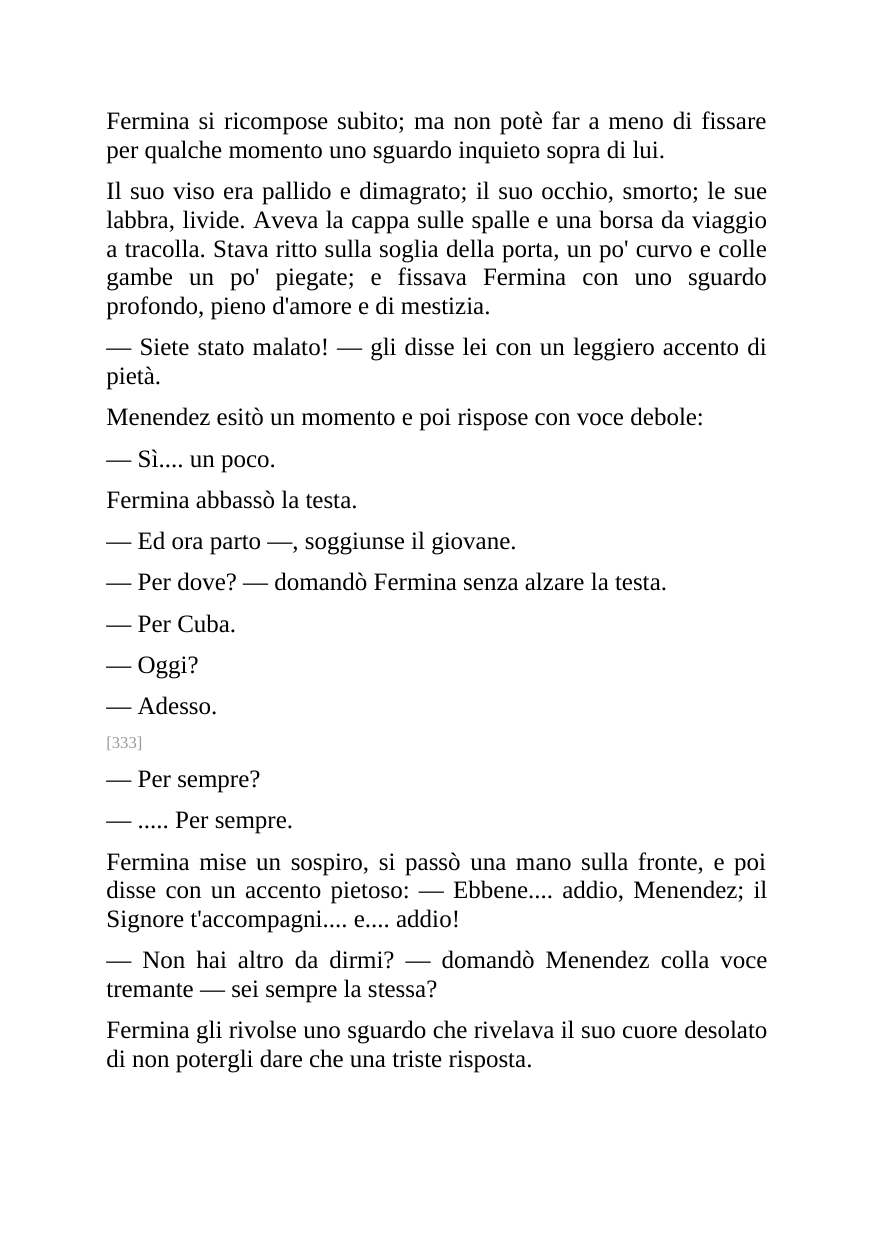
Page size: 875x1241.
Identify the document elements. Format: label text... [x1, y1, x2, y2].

text — Adesso. [106, 691, 768, 720]
text — Ed ora parto —, soggiunse il giovane. [106, 526, 768, 555]
text — ..... Per sempre. [106, 805, 768, 834]
text — Per dove? — domandò Fermina senza alzare la testa. [106, 567, 768, 596]
text — Sì.... un poco. [106, 444, 768, 472]
text — Oggi? [106, 650, 768, 679]
text Fermina gli rivolse uno sguardo che rivelava il suo cuore desolato di non potergli dare che una triste risposta. [106, 1015, 768, 1073]
text — Non hai altro da dirmi? — domandò Menendez colla voce tremante — sei sempre la stessa? [106, 945, 768, 1003]
text Fermina abbassò la testa. [106, 485, 768, 514]
text Fermina si ricompose subito; ma non potè far a meno di fissare per qualche momento uno sguardo inquieto sopra di lui. [106, 106, 768, 164]
text — Per Cuba. [106, 609, 768, 637]
text Il suo viso era pallido e dimagrato; il suo occhio, smorto; le sue labbra, livide. Aveva la cappa sulle spalle e una borsa da viaggio a tracolla. Stava ritto sulla soglia della porta, un po' curvo e colle gambe un po' piegate; e fissava Fermina con uno sguardo profondo, pieno d'amore e di mestizia. [106, 176, 768, 320]
text Fermina mise un sospiro, si passò una mano sulla fronte, e poi disse con un accento pietoso: — Ebbene.... addio, Menendez; il Signore t'accompagni.... e.... addio! [106, 847, 768, 933]
text Menendez esitò un momento e poi rispose con voce debole: [106, 402, 768, 431]
text — Per sempre? [106, 764, 768, 793]
text — Siete stato malato! — gli disse lei con un leggiero accento di pietà. [106, 332, 768, 390]
text [333] [106, 732, 768, 752]
